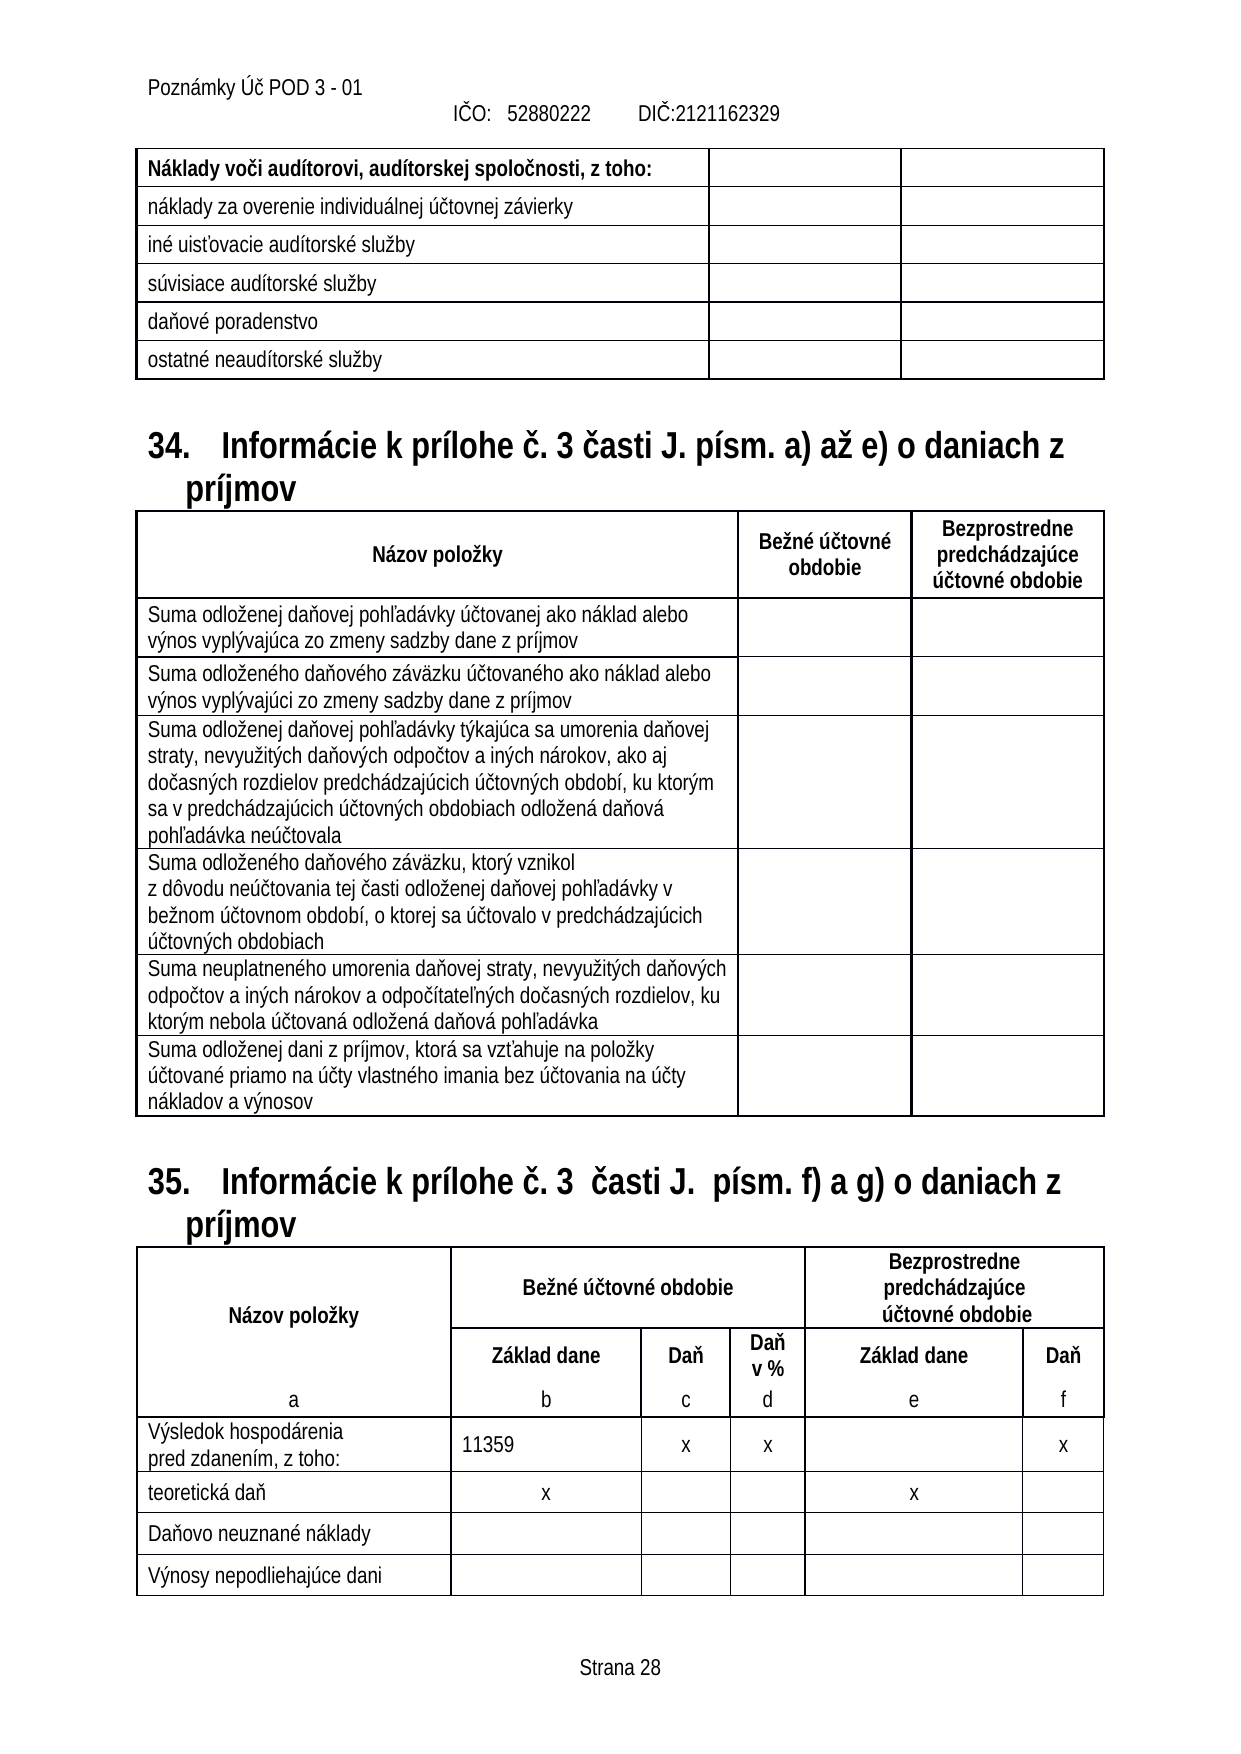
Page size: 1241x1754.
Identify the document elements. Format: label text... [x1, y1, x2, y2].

table_cell [739, 599, 910, 656]
table_cell [710, 264, 900, 301]
table_cell [710, 149, 900, 186]
table_cell náklady za overenie individuálnej účtovnej závierky [138, 187, 708, 224]
table_cell Suma odloženého daňového záväzku účtovaného ako náklad alebo výnos vyplývajúci zo zmeny sadzby dane z príjmov [138, 658, 737, 715]
table_cell [710, 226, 900, 263]
table_cell x [731, 1418, 804, 1471]
table_cell teoretická daň [138, 1472, 450, 1512]
table_cell [902, 303, 1103, 340]
title Informácie k prílohe č. 3 časti J. písm. f) a g) o daniach z príjmov [148, 1160, 1092, 1246]
table_header Názov položky [138, 1248, 450, 1382]
table_cell súvisiace audítorské služby [138, 264, 708, 301]
table_cell Suma odloženého daňového záväzku, ktorý vznikol z dôvodu neúčtovania tej časti odloženej daňovej pohľadávky v bežnom účtovnom období, o ktorej sa účtovalo v predchádzajúcich účtovných obdobiach [138, 849, 737, 954]
table_cell [913, 849, 1103, 954]
table_cell Daň [642, 1329, 729, 1382]
table_cell a [138, 1382, 450, 1416]
table_cell [710, 187, 900, 224]
table_header Bezprostredne predchádzajúce účtovné obdobie [806, 1248, 1103, 1327]
table_cell [739, 1036, 910, 1114]
table_cell [452, 1555, 641, 1595]
table_cell [902, 226, 1103, 263]
table_cell x [1023, 1418, 1103, 1471]
title Informácie k prílohe č. 3 časti J. písm. a) až e) o daniach z príjmov [148, 423, 1092, 509]
table_cell e [806, 1382, 1022, 1416]
table_cell [710, 303, 900, 340]
table_header Bežné účtovné obdobie [452, 1248, 804, 1327]
table_cell [739, 955, 910, 1034]
table_cell Suma neuplatneného umorenia daňovej straty, nevyužitých daňových odpočtov a iných nárokov a odpočítateľných dočasných rozdielov, ku ktorým nebola účtovaná odložená daňová pohľadávka [138, 955, 737, 1034]
table_cell x [806, 1472, 1022, 1512]
table_cell [731, 1472, 804, 1512]
table_cell [806, 1418, 1022, 1471]
table_cell daňové poradenstvo [138, 303, 708, 340]
table_cell [710, 341, 900, 378]
table_cell [902, 341, 1103, 378]
table_cell Daň v % [731, 1329, 804, 1382]
table_cell [902, 187, 1103, 224]
table_cell [642, 1555, 730, 1595]
table_cell [1023, 1472, 1103, 1512]
table_cell iné uisťovacie audítorské služby [138, 226, 708, 263]
table_header Názov položky [138, 512, 737, 597]
table_cell [913, 657, 1103, 715]
table_cell [739, 657, 910, 715]
table_cell 11359 [452, 1418, 641, 1471]
table_header Bežné účtovné obdobie [739, 512, 910, 597]
table_cell x [642, 1418, 730, 1471]
table_cell [902, 149, 1103, 186]
table_cell x [452, 1472, 641, 1512]
table_cell Suma odloženej daňovej pohľadávky účtovanej ako náklad alebo výnos vyplývajúca zo zmeny sadzby dane z príjmov [138, 599, 737, 656]
table_cell Suma odloženej dani z príjmov, ktorá sa vzťahuje na položky účtované priamo na účty vlastného imania bez účtovania na účty nákladov a výnosov [138, 1036, 737, 1114]
table_cell [731, 1513, 804, 1553]
table_cell Základ dane [452, 1329, 640, 1382]
table_cell [642, 1513, 730, 1553]
table_cell [731, 1555, 804, 1595]
table_cell [452, 1513, 641, 1553]
table_cell Výnosy nepodliehajúce dani [138, 1555, 450, 1595]
table_cell [913, 716, 1103, 848]
table_cell [913, 955, 1103, 1034]
table_cell b [452, 1382, 640, 1416]
table_cell d [731, 1382, 804, 1416]
table_cell [1023, 1555, 1103, 1595]
table_cell Daňovo neuznané náklady [138, 1513, 450, 1553]
table_cell Výsledok hospodárenia pred zdanením, z toho: [138, 1418, 450, 1471]
table_cell [913, 1036, 1103, 1114]
table_cell Základ dane [806, 1329, 1022, 1382]
table_cell [642, 1472, 730, 1512]
table_cell ostatné neaudítorské služby [138, 341, 708, 378]
table_cell c [642, 1382, 729, 1416]
table_cell f [1024, 1382, 1103, 1416]
table_cell [913, 599, 1103, 656]
table_cell Suma odloženej daňovej pohľadávky týkajúca sa umorenia daňovej straty, nevyužitých daňových odpočtov a iných nárokov, ako aj dočasných rozdielov predchádzajúcich účtovných období, ku ktorým sa v predchádzajúcich účtovných obdobiach odložená daňová pohľadávka neúčtovala [138, 716, 737, 848]
table_header Bezprostredne predchádzajúce účtovné obdobie [913, 512, 1103, 597]
table_cell [806, 1555, 1022, 1595]
table_cell [739, 849, 910, 954]
table_cell Daň [1024, 1329, 1103, 1382]
table_cell [806, 1513, 1022, 1553]
table_cell [739, 716, 910, 848]
table_cell [1023, 1513, 1103, 1553]
table_cell [902, 264, 1103, 301]
table_cell Náklady voči audítorovi, audítorskej spoločnosti, z toho: [138, 149, 708, 186]
